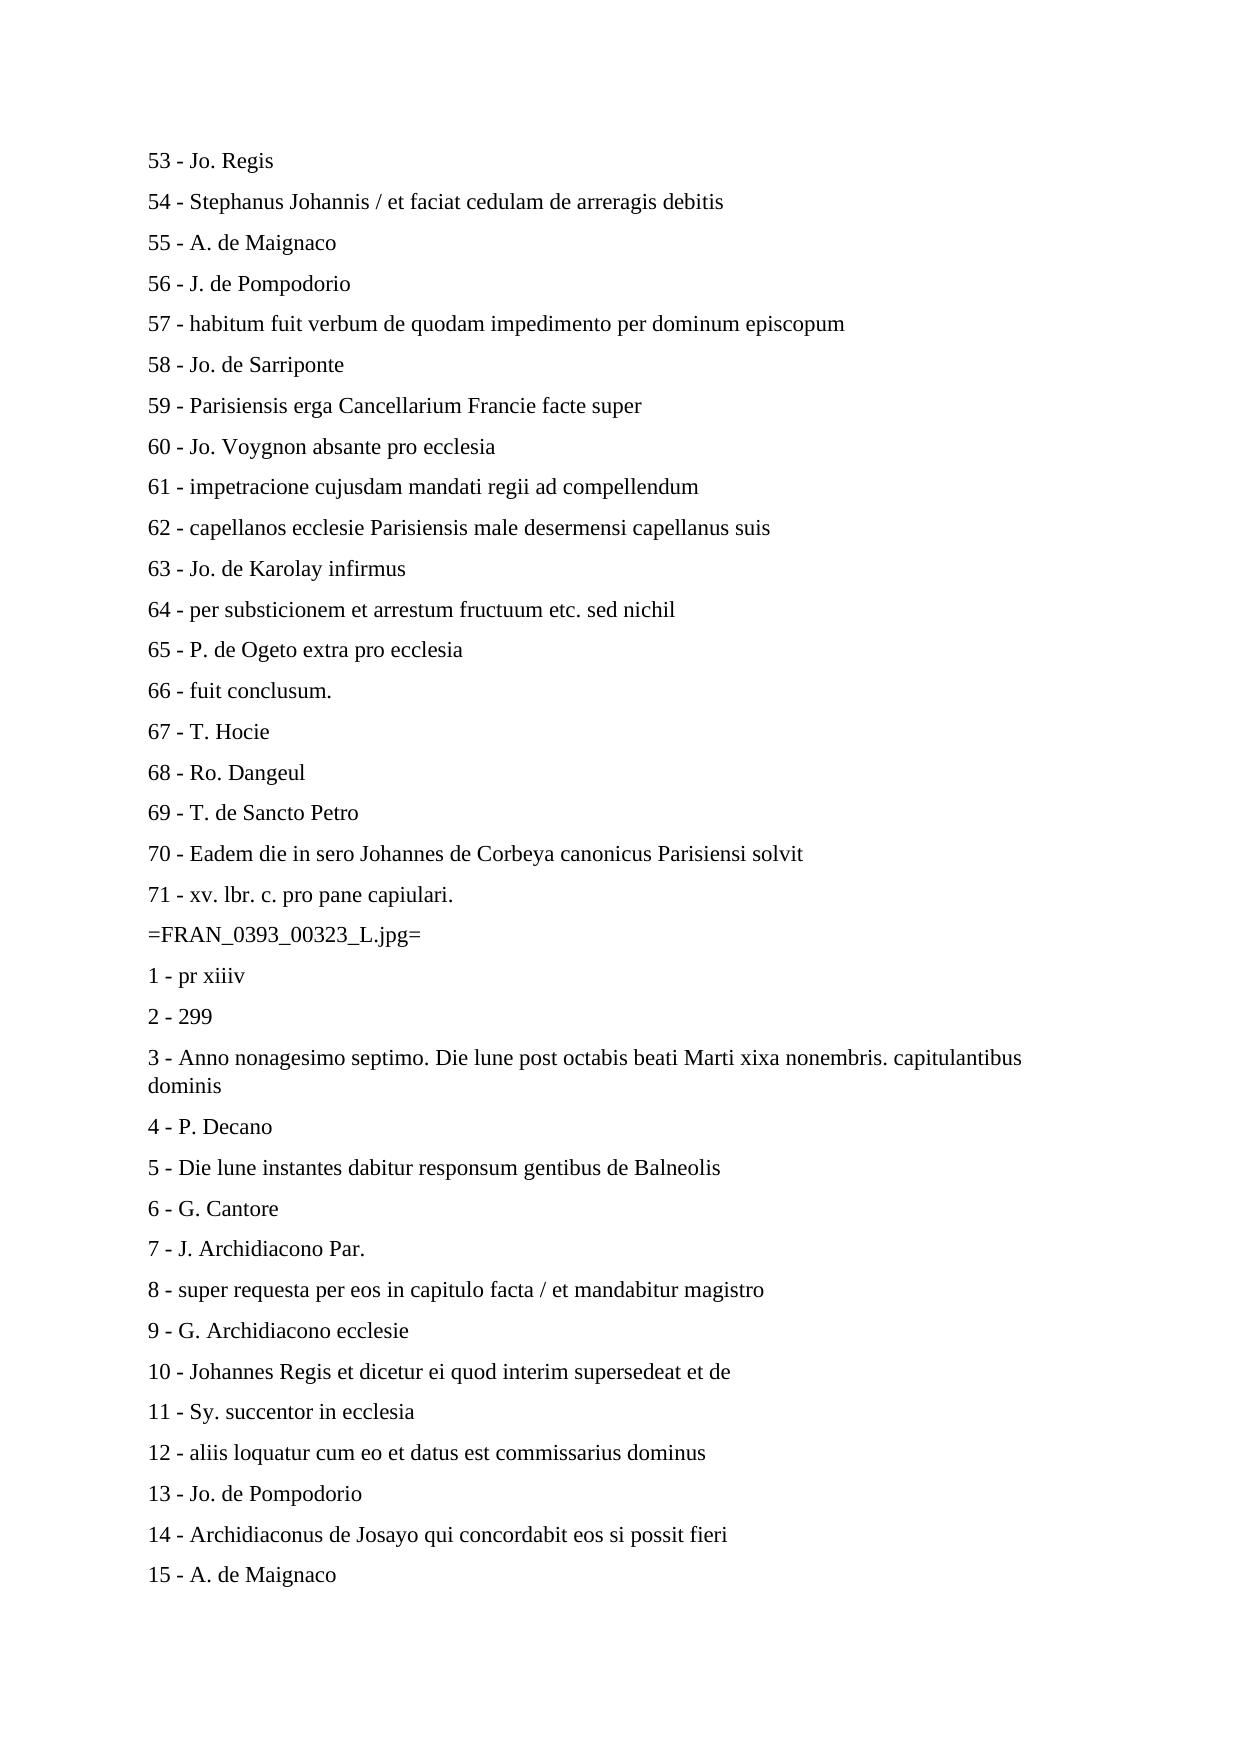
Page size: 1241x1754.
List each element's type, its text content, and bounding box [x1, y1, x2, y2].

text 55 - A. de Maignaco [148, 229, 1093, 255]
text 11 - Sy. succentor in ecclesia [148, 1398, 1093, 1425]
text 70 - Eadem die in sero Johannes de Corbeya canonicus Parisiensi solvit [148, 840, 1093, 866]
text 64 - per substicionem et arrestum fructuum etc. sed nichil [148, 596, 1093, 622]
text 62 - capellanos ecclesie Parisiensis male desermensi capellanus suis [148, 514, 1093, 541]
text 71 - xv. lbr. c. pro pane capiulari. [148, 881, 1093, 907]
text 69 - T. de Sancto Petro [148, 799, 1093, 826]
text 66 - fuit conclusum. [148, 677, 1093, 703]
text =FRAN_0393_00323_L.jpg= [148, 921, 1093, 948]
text 12 - aliis loquatur cum eo et datus est commissarius dominus [148, 1439, 1093, 1466]
text 65 - P. de Ogeto extra pro ecclesia [148, 636, 1093, 663]
text 5 - Die lune instantes dabitur responsum gentibus de Balneolis [148, 1154, 1093, 1180]
text 63 - Jo. de Karolay infirmus [148, 555, 1093, 581]
text 68 - Ro. Dangeul [148, 758, 1093, 785]
text 58 - Jo. de Sarriponte [148, 351, 1093, 378]
text 8 - super requesta per eos in capitulo facta / et mandabitur magistro [148, 1276, 1093, 1303]
text 57 - habitum fuit verbum de quodam impedimento per dominum episcopum [148, 311, 1093, 337]
text 61 - impetracione cujusdam mandati regii ad compellendum [148, 473, 1093, 500]
text 4 - P. Decano [148, 1113, 1093, 1140]
text 13 - Jo. de Pompodorio [148, 1480, 1093, 1506]
text 53 - Jo. Regis [148, 148, 1093, 174]
text 7 - J. Archidiacono Par. [148, 1236, 1093, 1262]
text 3 - Anno nonagesimo septimo. Die lune post octabis beati Marti xixa nonembris. capitulantibus dominis [148, 1044, 1093, 1099]
text 1 - pr xiiiv [148, 962, 1093, 988]
text 2 - 299 [148, 1003, 1093, 1029]
text 10 - Johannes Regis et dicetur ei quod interim supersedeat et de [148, 1358, 1093, 1384]
text 15 - A. de Maignaco [148, 1561, 1093, 1588]
text 59 - Parisiensis erga Cancellarium Francie facte super [148, 392, 1093, 418]
text 67 - T. Hocie [148, 718, 1093, 744]
text 6 - G. Cantore [148, 1195, 1093, 1221]
text 60 - Jo. Voygnon absante pro ecclesia [148, 433, 1093, 459]
text 9 - G. Archidiacono ecclesie [148, 1317, 1093, 1343]
text 56 - J. de Pompodorio [148, 270, 1093, 296]
text 54 - Stephanus Johannis / et faciat cedulam de arreragis debitis [148, 188, 1093, 215]
text 14 - Archidiaconus de Josayo qui concordabit eos si possit fieri [148, 1521, 1093, 1547]
